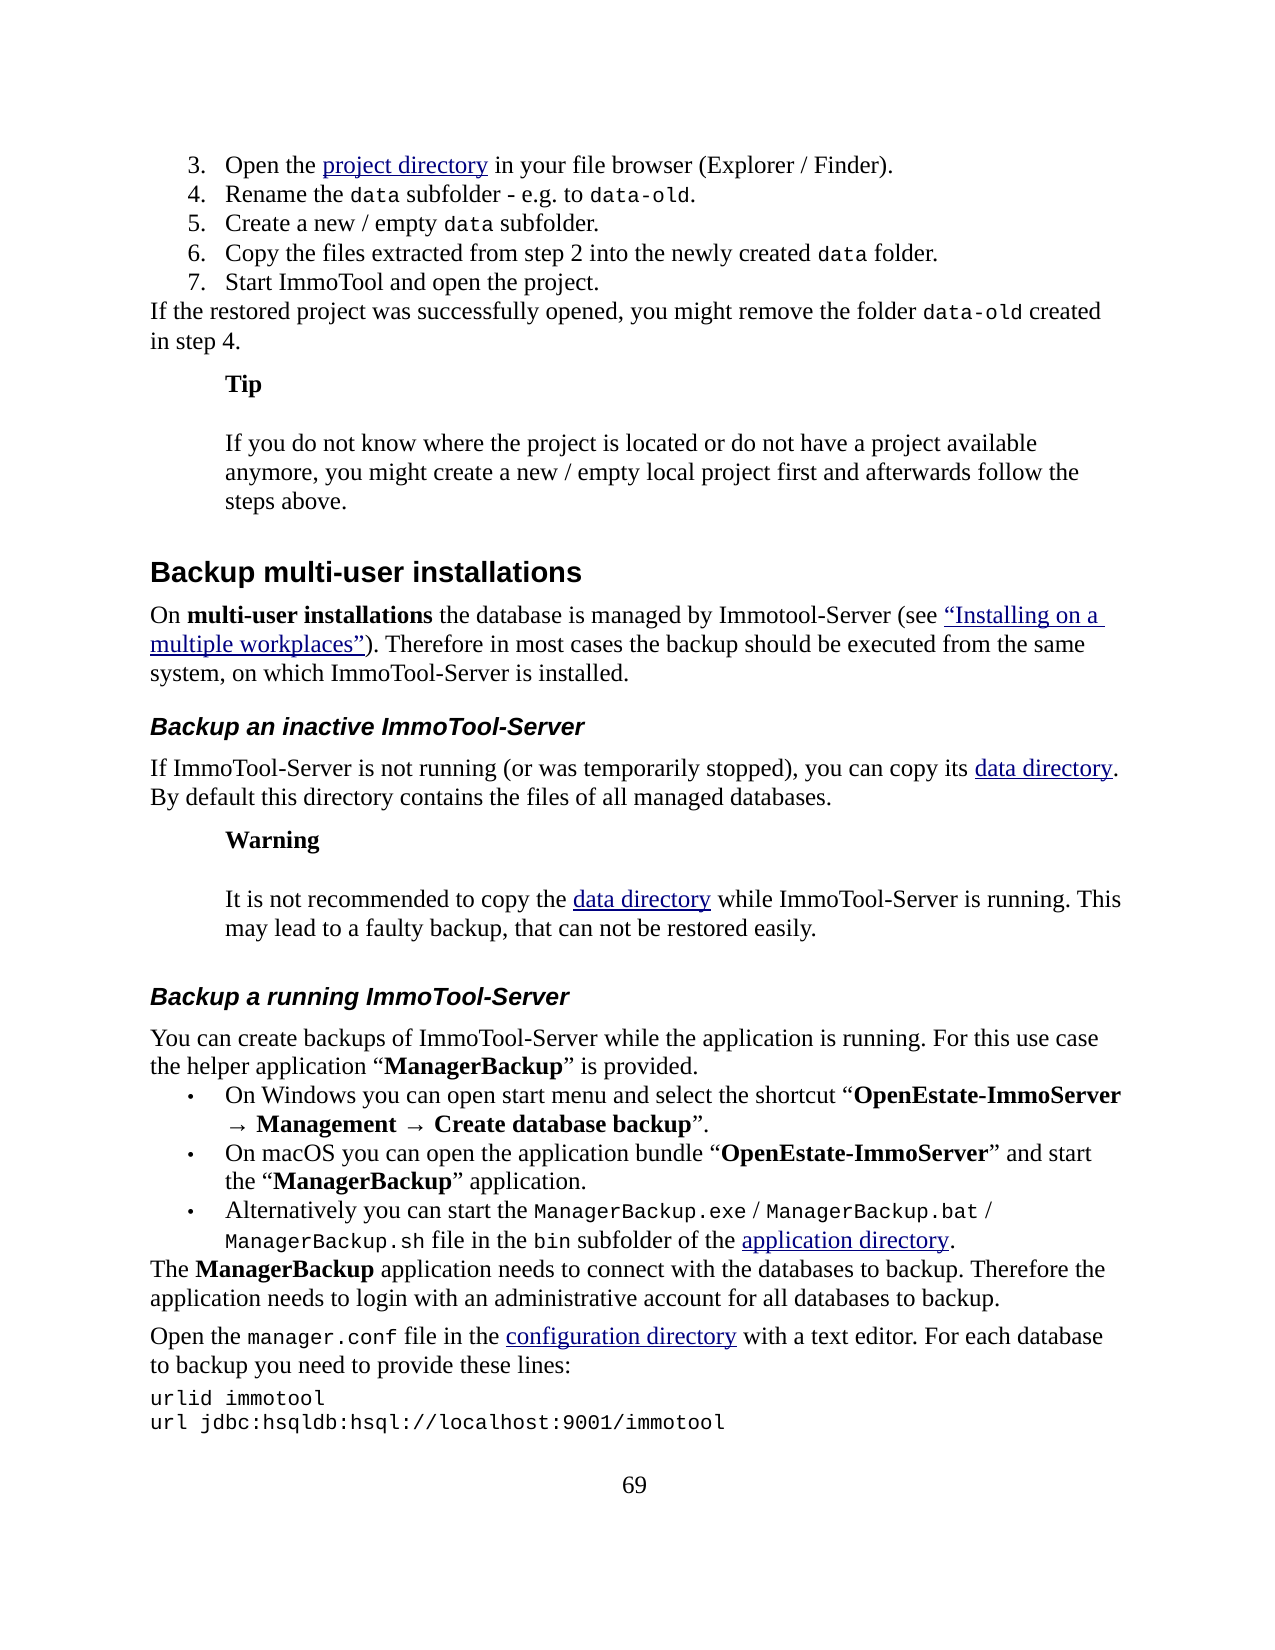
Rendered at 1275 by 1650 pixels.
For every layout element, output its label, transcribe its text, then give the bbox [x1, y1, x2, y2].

text urlid immotool [150, 1388, 1125, 1412]
text Warning [225, 825, 1125, 854]
text If you do not know where the project is located or do not have a project available anymore, you might create a new / empty local project first and afterwards follow the steps above. [225, 428, 1125, 514]
subtitle Backup multi-user installations [150, 554, 1125, 588]
text Open the manager.conf file in the configuration directory with a text editor. For each database to backup you need to provide these lines: [150, 1321, 1125, 1379]
text You can create backups of ImmoTool-Server while the application is running. For this use case the helper application “ManagerBackup” is provided. [150, 1023, 1125, 1080]
text url jdbc:hsqldb:hsql://localhost:9001/immotool [150, 1412, 1125, 1435]
list Alternatively you can start the ManagerBackup.exe / ManagerBackup.bat / ManagerBackup.sh file in the bin subfolder of the application directory. [187, 1195, 1125, 1254]
list On macOS you can open the application bundle “OpenEstate-ImmoServer” and start the “ManagerBackup” application. [187, 1138, 1125, 1195]
list On Windows you can open start menu and select the shortcut “OpenEstate-ImmoServer → Management → Create database backup”. [187, 1080, 1125, 1138]
list Start ImmoTool and open the project. [187, 267, 1125, 296]
list Create a new / empty data subfolder. [187, 208, 1125, 238]
subtitle Backup an inactive ImmoTool-Server [150, 712, 1125, 740]
list Open the project directory in your file browser (Explorer / Finder). [187, 150, 1125, 179]
subtitle Backup a running ImmoTool-Server [150, 982, 1125, 1010]
text On multi-user installations the database is managed by Immotool-Server (see “Installing on a multiple workplaces”). Therefore in most cases the backup should be executed from the same system, on which ImmoTool-Server is installed. [150, 601, 1125, 687]
text If the restored project was successfully opened, you might remove the folder data-old created in step 4. [150, 296, 1125, 354]
text The ManagerBackup application needs to connect with the databases to backup. Therefore the application needs to login with an administrative account for all databases to backup. [150, 1254, 1125, 1312]
text Tip [225, 369, 1125, 398]
list Rename the data subfolder - e.g. to data-old. [187, 179, 1125, 208]
text It is not recommended to copy the data directory while ImmoTool-Server is running. This may lead to a faulty backup, that can not be restored easily. [225, 884, 1125, 942]
text If ImmoTool-Server is not running (or was temporarily stopped), you can copy its data directory. By default this directory contains the files of all managed databases. [150, 753, 1125, 810]
list Copy the files extracted from step 2 into the newly created data folder. [187, 238, 1125, 267]
